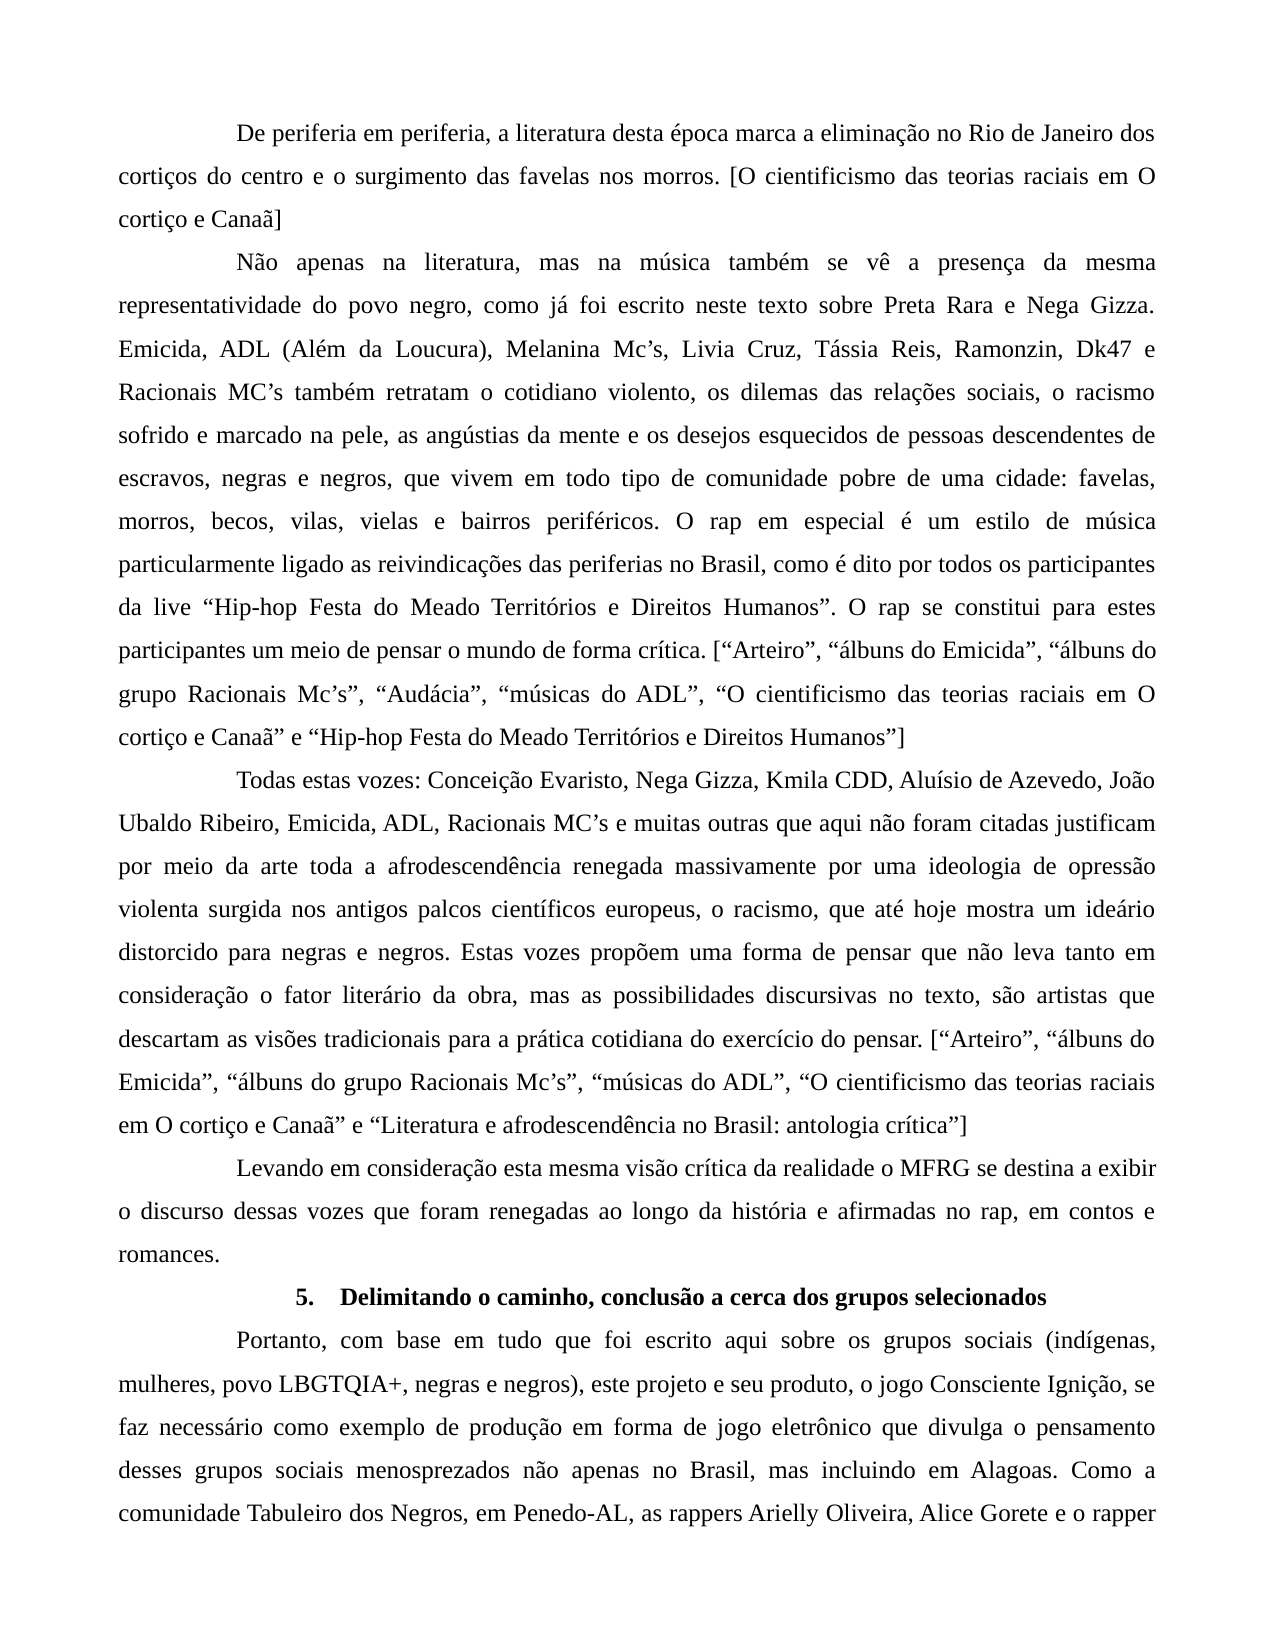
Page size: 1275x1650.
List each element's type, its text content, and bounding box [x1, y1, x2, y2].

text Não apenas na literatura, mas na música também se vê a presença da mesma representatividade do povo negro, como já foi escrito neste texto sobre Preta Rara e Nega Gizza. Emicida, ADL (Além da Loucura), Melanina Mc’s, Livia Cruz, Tássia Reis, Ramonzin, Dk47 e Racionais MC’s também retratam o cotidiano violento, os dilemas das relações sociais, o racismo sofrido e marcado na pele, as angústias da mente e os desejos esquecidos de pessoas descendentes de escravos, negras e negros, que vivem em todo tipo de comunidade pobre de uma cidade: favelas, morros, becos, vilas, vielas e bairros periféricos. O rap em especial é um estilo de música particularmente ligado as reivindicações das periferias no Brasil, como é dito por todos os participantes da live “Hip-hop Festa do Meado Territórios e Direitos Humanos”. O rap se constitui para estes participantes um meio de pensar o mundo de forma crítica. [“Arteiro”, “álbuns do Emicida”, “álbuns do grupo Racionais Mc’s”, “Audácia”, “músicas do ADL”, “O cientificismo das teorias raciais em O cortiço e Canaã” e “Hip-hop Festa do Meado Territórios e Direitos Humanos”] [118, 247, 1157, 751]
text Portanto, com base em tudo que foi escrito aqui sobre os grupos sociais (indígenas, mulheres, povo LBGTQIA+, negras e negros), este projeto e seu produto, o jogo Consciente Ignição, se faz necessário como exemplo de produção em forma de jogo eletrônico que divulga o pensamento desses grupos sociais menosprezados não apenas no Brasil, mas incluindo em Alagoas. Como a comunidade Tabuleiro dos Negros, em Penedo-AL, as rappers Arielly Oliveira, Alice Gorete e o rapper [118, 1326, 1157, 1527]
text Todas estas vozes: Conceição Evaristo, Nega Gizza, Kmila CDD, Aluísio de Azevedo, João Ubaldo Ribeiro, Emicida, ADL, Racionais MC’s e muitas outras que aqui não foram citadas justificam por meio da arte toda a afrodescendência renegada massivamente por uma ideologia de opressão violenta surgida nos antigos palcos científicos europeus, o racismo, que até hoje mostra um ideário distorcido para negras e negros. Estas vozes propõem uma forma de pensar que não leva tanto em consideração o fator literário da obra, mas as possibilidades discursivas no texto, são artistas que descartam as visões tradicionais para a prática cotidiana do exercício do pensar. [“Arteiro”, “álbuns do Emicida”, “álbuns do grupo Racionais Mc’s”, “músicas do ADL”, “O cientificismo das teorias raciais em O cortiço e Canaã” e “Literatura e afrodescendência no Brasil: antologia crítica”] [118, 765, 1157, 1139]
text De periferia em periferia, a literatura desta época marca a eliminação no Rio de Janeiro dos cortiços do centro e o surgimento das favelas nos morros. [O cientificismo das teorias raciais em O cortiço e Canaã] [118, 118, 1157, 233]
text Levando em consideração esta mesma visão crítica da realidade o MFRG se destina a exibir o discurso dessas vozes que foram renegadas ao longo da história e afirmadas no rap, em contos e romances. [118, 1153, 1157, 1268]
list Delimitando o caminho, conclusão a cerca dos grupos selecionados [118, 1282, 1157, 1311]
